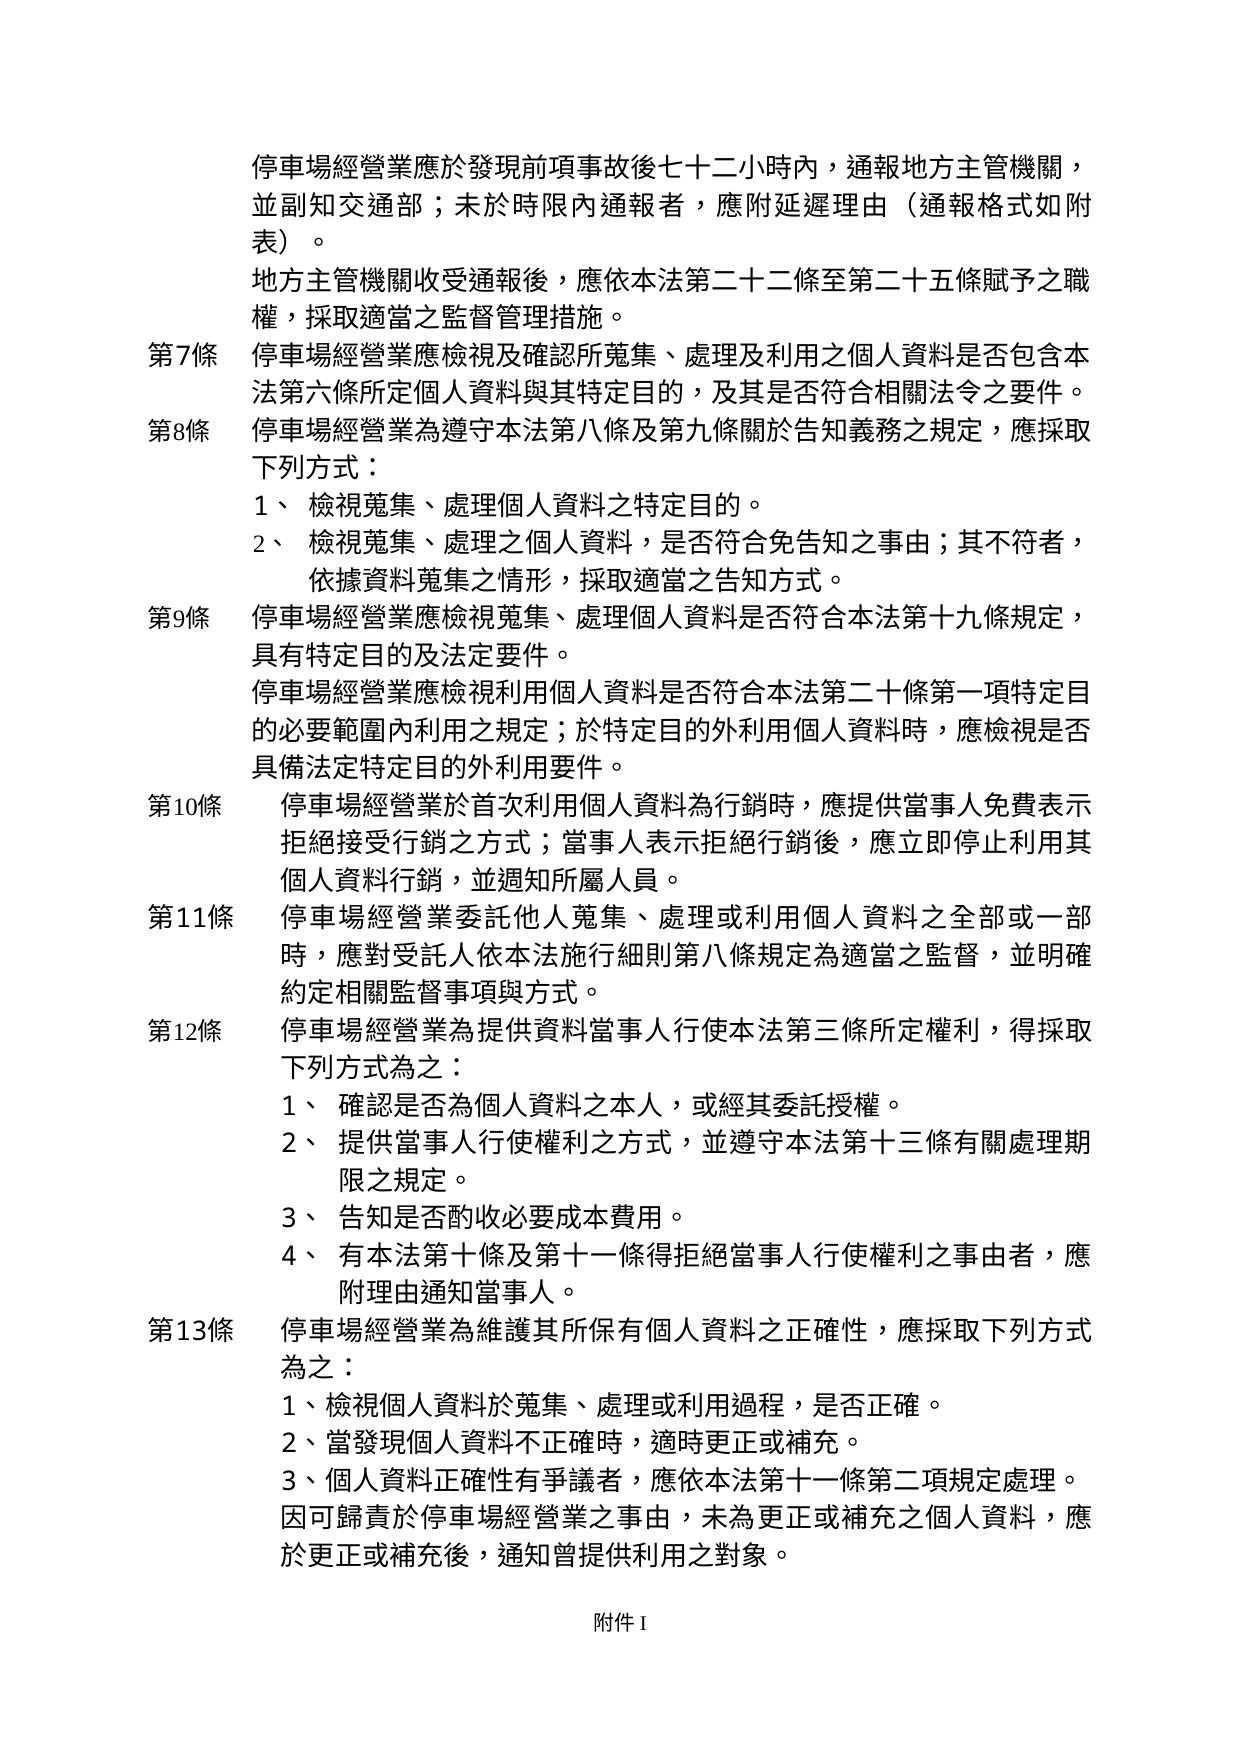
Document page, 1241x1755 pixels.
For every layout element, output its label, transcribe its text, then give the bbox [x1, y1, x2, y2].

list 個人資料正確性有爭議者，應依本法第十一條第二項規定處理。 [281, 1460, 1093, 1498]
text 停車場經營業應於發現前項事故後七十二小時內，通報地方主管機關，並副知交通部；未於時限內通報者，應附延遲理由（通報格式如附表）。 [251, 148, 1093, 260]
list 有本法第十條及第十一條得拒絕當事人行使權利之事由者，應附理由通知當事人。 [281, 1235, 1093, 1310]
list 檢視蒐集、處理個人資料之特定目的。 [253, 485, 1093, 523]
list 停車場經營業應檢視及確認所蒐集、處理及利用之個人資料是否包含本法第六條所定個人資料與其特定目的，及其是否符合相關法令之要件。 [148, 335, 1093, 410]
list 檢視個人資料於蒐集、處理或利用過程，是否正確。 [281, 1385, 1093, 1423]
list 停車場經營業委託他人蒐集、處理或利用個人資料之全部或一部時，應對受託人依本法施行細則第八條規定為適當之監督，並明確約定相關監督事項與方式。 [148, 898, 1093, 1010]
list 停車場經營業為提供資料當事人行使本法第三條所定權利，得採取下列方式為之： [148, 1010, 1093, 1085]
list 停車場經營業應檢視蒐集、處理個人資料是否符合本法第十九條規定，具有特定目的及法定要件。 [148, 598, 1093, 673]
text 停車場經營業應檢視利用個人資料是否符合本法第二十條第一項特定目的必要範圍內利用之規定；於特定目的外利用個人資料時，應檢視是否具備法定特定目的外利用要件。 [251, 673, 1093, 785]
list 停車場經營業為遵守本法第八條及第九條關於告知義務之規定，應採取下列方式： [148, 410, 1093, 485]
list 停車場經營業為維護其所保有個人資料之正確性，應採取下列方式為之： [148, 1310, 1093, 1385]
text 因可歸責於停車場經營業之事由，未為更正或補充之個人資料，應於更正或補充後，通知曾提供利用之對象。 [281, 1498, 1093, 1573]
list 檢視蒐集、處理之個人資料，是否符合免告知之事由；其不符者，依據資料蒐集之情形，採取適當之告知方式。 [253, 523, 1093, 598]
list 當發現個人資料不正確時，適時更正或補充。 [281, 1423, 1093, 1460]
text 地方主管機關收受通報後，應依本法第二十二條至第二十五條賦予之職權，採取適當之監督管理措施。 [251, 260, 1093, 335]
list 提供當事人行使權利之方式，並遵守本法第十三條有關處理期限之規定。 [281, 1123, 1093, 1198]
list 停車場經營業於首次利用個人資料為行銷時，應提供當事人免費表示拒絕接受行銷之方式；當事人表示拒絕行銷後，應立即停止利用其個人資料行銷，並週知所屬人員。 [148, 785, 1093, 898]
list 告知是否酌收必要成本費用。 [281, 1198, 1093, 1235]
list 確認是否為個人資料之本人，或經其委託授權。 [281, 1085, 1093, 1123]
